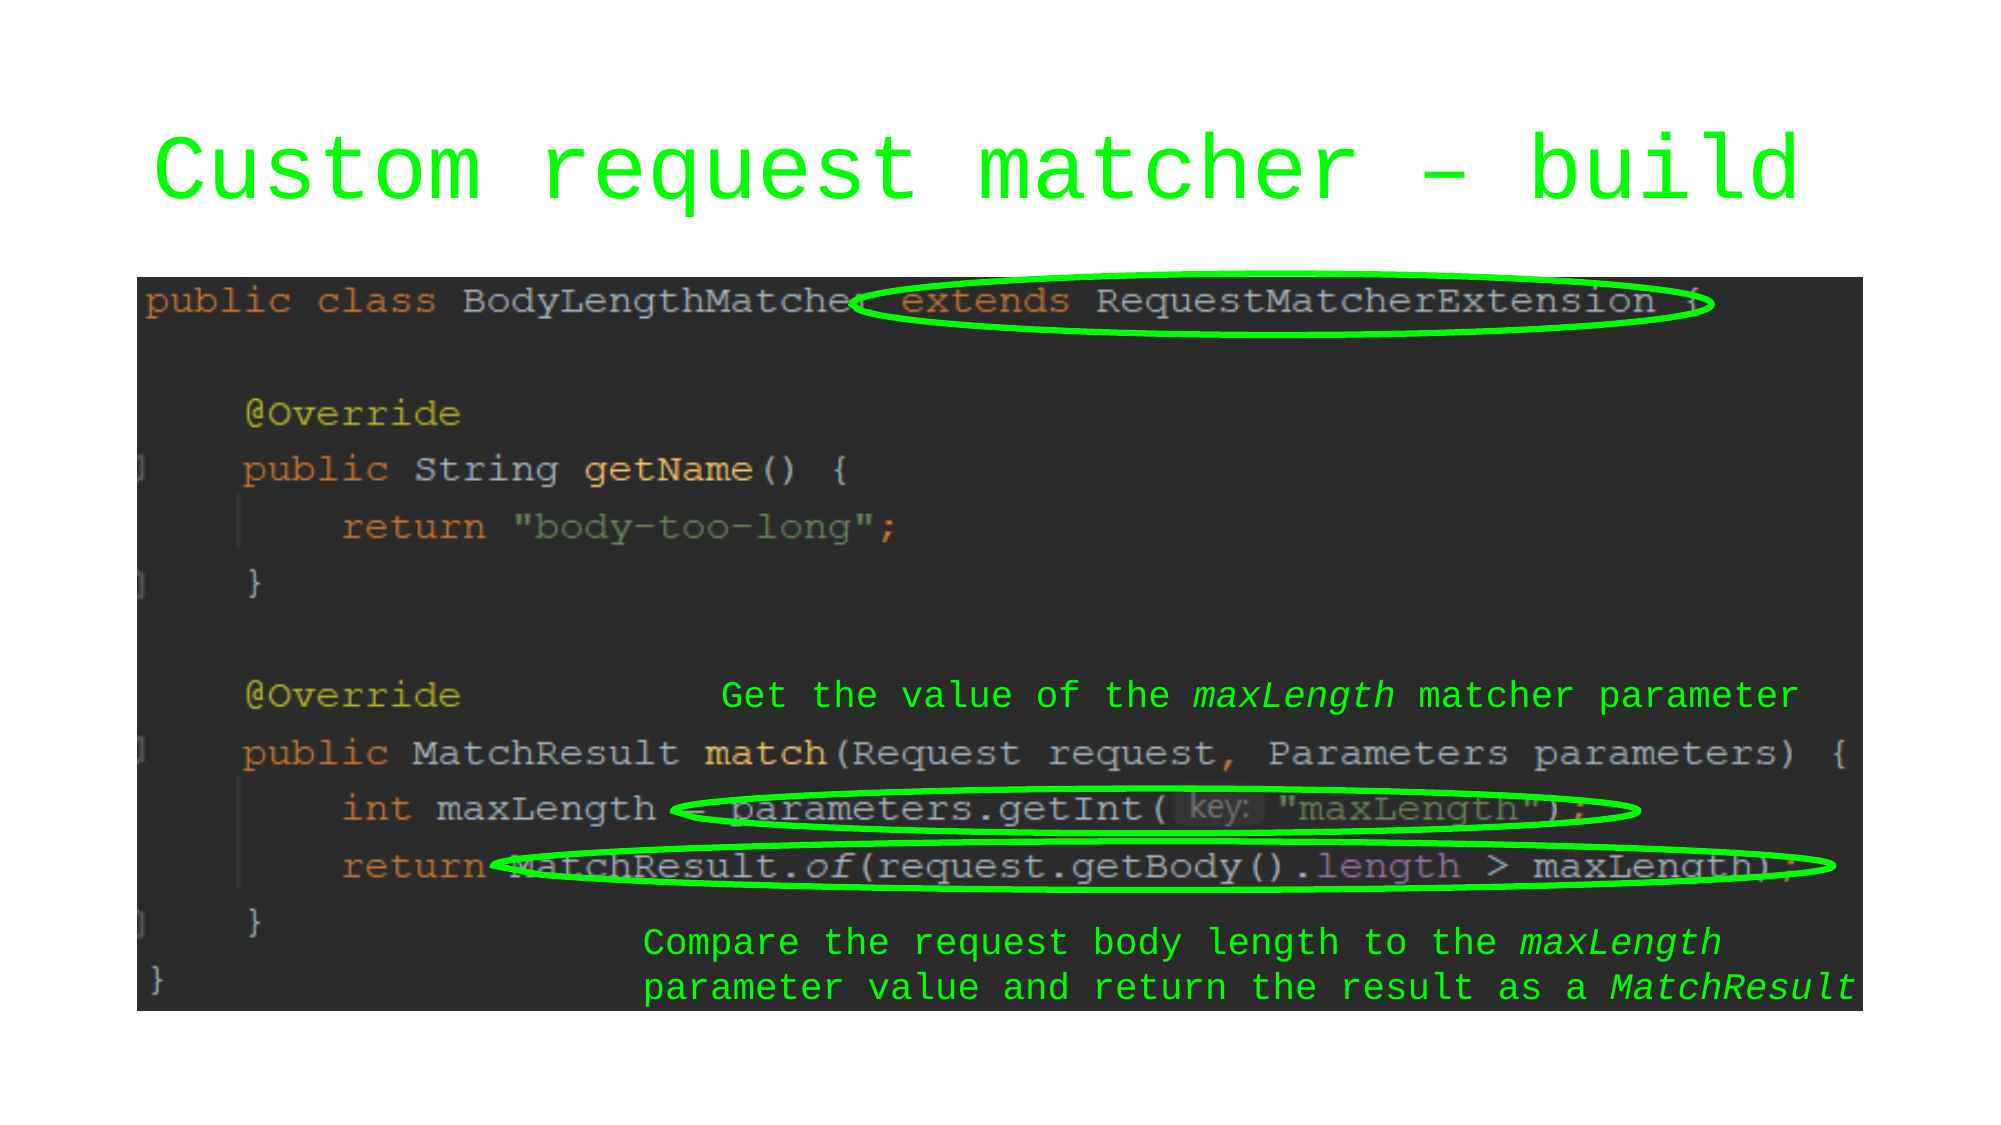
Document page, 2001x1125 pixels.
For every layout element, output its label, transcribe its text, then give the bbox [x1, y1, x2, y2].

title Custom request matcher – build [137, 59, 1863, 277]
picture [137, 277, 1863, 1011]
text_box Get the value of the maxLength matcher parameter [705, 662, 1858, 723]
text_box Compare the request body length to the maxLength parameter value and return the result as a MatchResult [627, 909, 1886, 1016]
picture [857, 277, 1707, 331]
